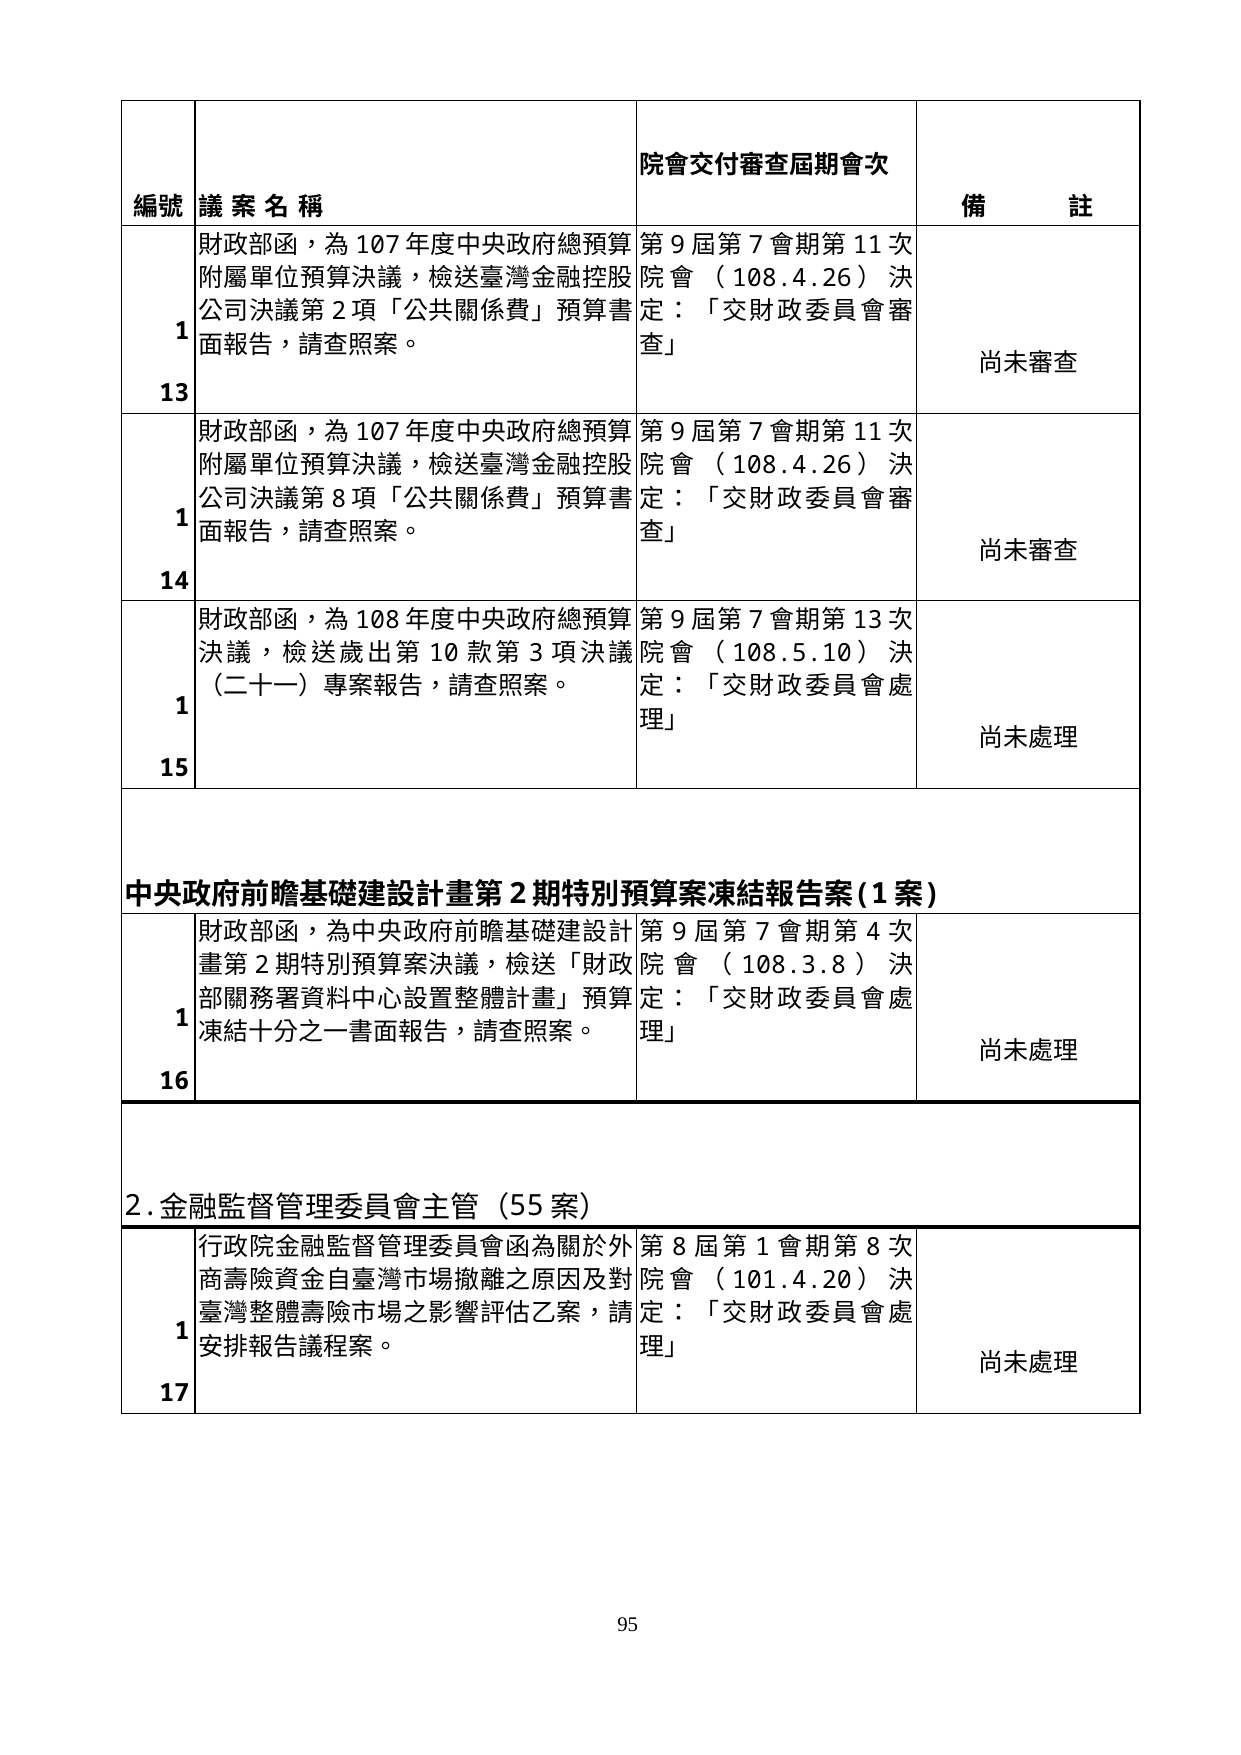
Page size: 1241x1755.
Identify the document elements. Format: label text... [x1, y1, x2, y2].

table_cell 第9屆第7會期第13次院會（108.5.10）決定：「交財政委員會處理」 [637, 601, 916, 788]
table_header 編號 [122, 101, 194, 225]
table_cell [122, 914, 194, 1100]
table_cell 第9屆第7會期第4次院會（108.3.8）決定：「交財政委員會處理」 [637, 914, 916, 1100]
table_cell [122, 414, 194, 600]
table_header 備 註 [917, 101, 1139, 225]
table_cell 尚未處理 [917, 1229, 1139, 1413]
table_cell 財政部函，為108年度中央政府總預算決議，檢送歲出第10款第3項決議（二十一）專案報告，請查照案。 [196, 601, 636, 788]
table_cell 第9屆第7會期第11次院會（108.4.26）決定：「交財政委員會審查」 [637, 414, 916, 600]
table_cell 財政部函，為107年度中央政府總預算附屬單位預算決議，檢送臺灣金融控股公司決議第8項「公共關係費」預算書面報告，請查照案。 [196, 414, 636, 600]
table_cell 尚未處理 [917, 914, 1139, 1100]
table_cell 財政部函，為中央政府前瞻基礎建設計畫第2期特別預算案決議，檢送「財政部關務署資料中心設置整體計畫」預算凍結十分之一書面報告，請查照案。 [196, 914, 636, 1100]
table_header 院會交付審查屆期會次 [637, 101, 916, 225]
table_cell 2.金融監督管理委員會主管（55案） [122, 1104, 1139, 1225]
table_cell 中央政府前瞻基礎建設計畫第2期特別預算案凍結報告案(1案) [122, 789, 1139, 913]
table_cell 財政部函，為107年度中央政府總預算附屬單位預算決議，檢送臺灣金融控股公司決議第2項「公共關係費」預算書面報告，請查照案。 [196, 226, 636, 413]
table_cell [122, 1229, 194, 1413]
table_cell 行政院金融監督管理委員會函為關於外商壽險資金自臺灣市場撤離之原因及對臺灣整體壽險市場之影響評估乙案，請安排報告議程案。 [196, 1229, 636, 1413]
table_cell 尚未審查 [917, 226, 1139, 413]
table_cell 尚未審查 [917, 414, 1139, 600]
table_cell 第9屆第7會期第11次院會（108.4.26）決定：「交財政委員會審查」 [637, 226, 916, 413]
table_header 議案名稱 [196, 101, 636, 225]
table_cell 尚未處理 [917, 601, 1139, 788]
table_cell [122, 226, 194, 413]
table_cell 第8屆第1會期第8次院會（101.4.20）決定：「交財政委員會處理」 [637, 1229, 916, 1413]
table_cell [122, 601, 194, 788]
